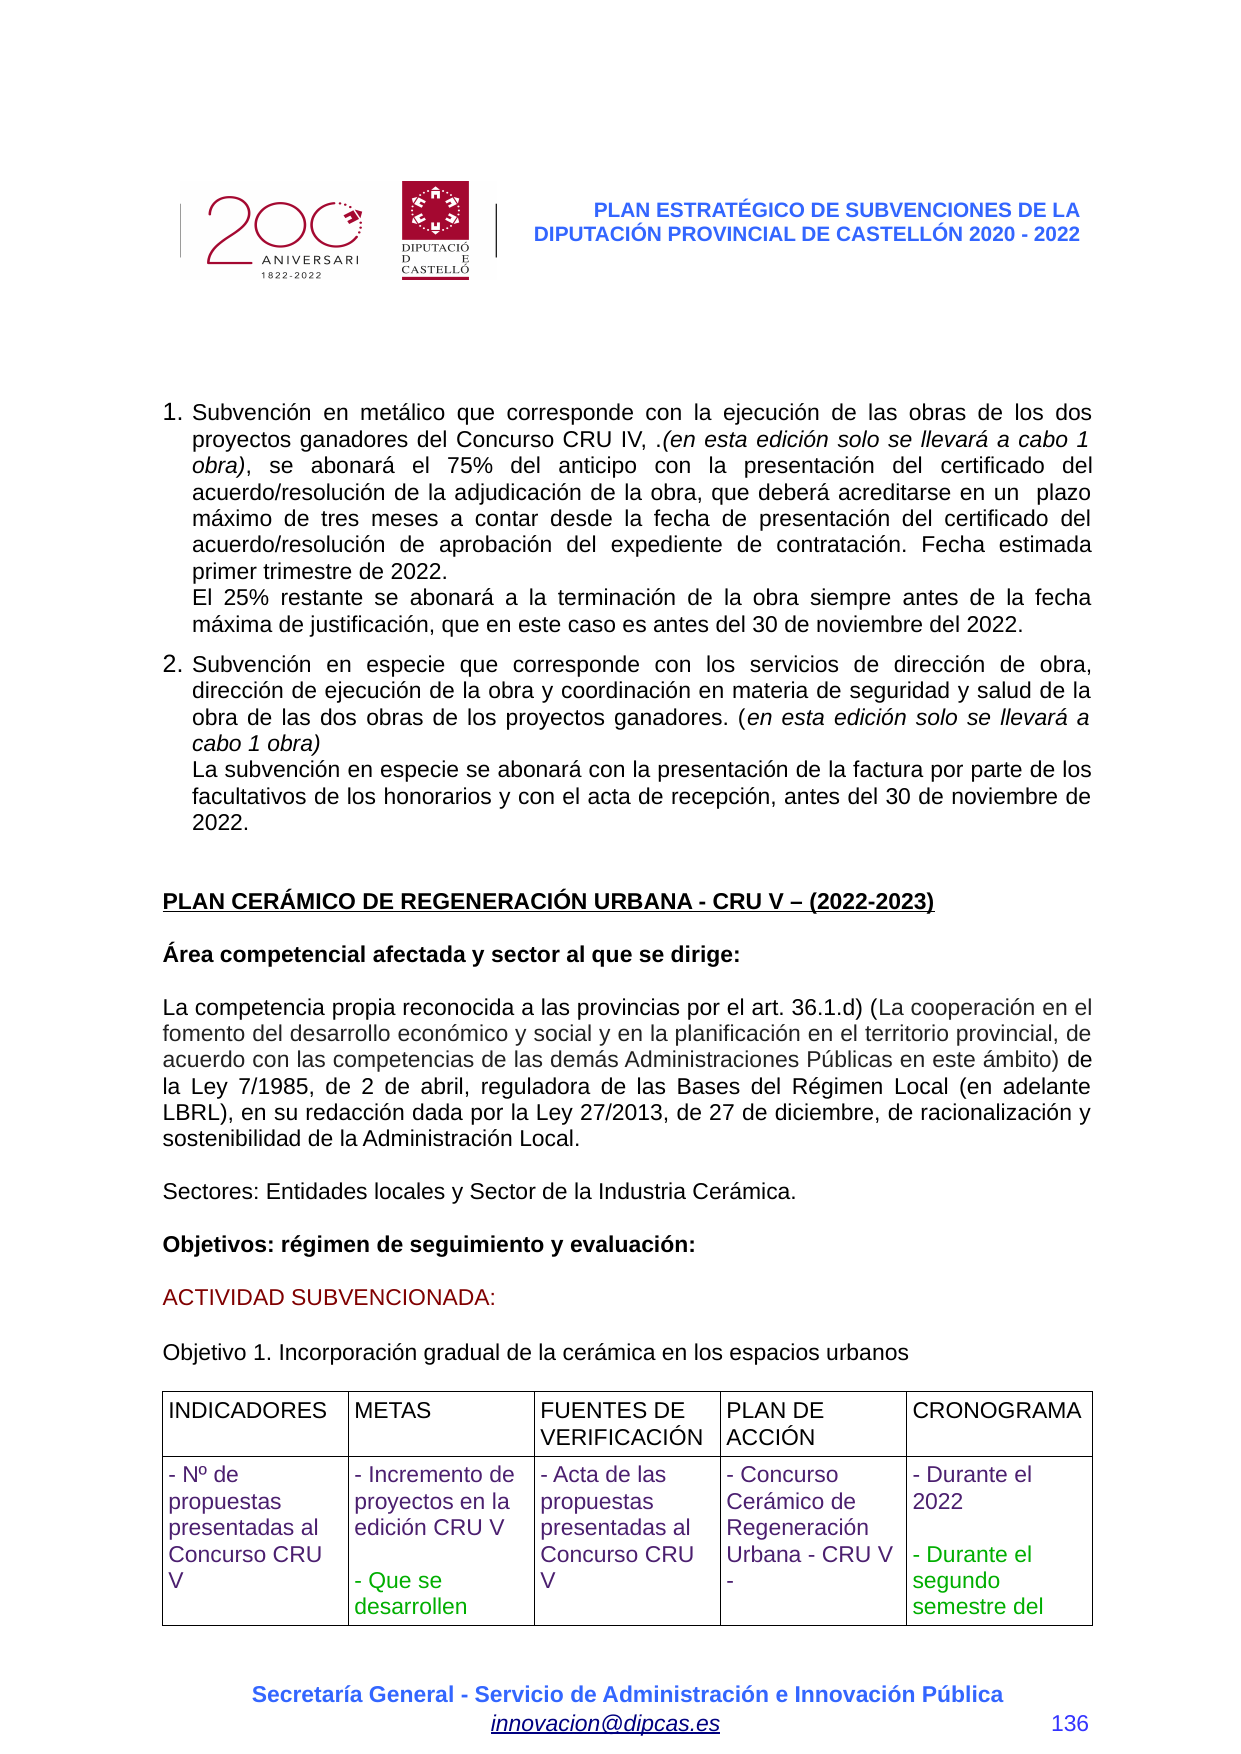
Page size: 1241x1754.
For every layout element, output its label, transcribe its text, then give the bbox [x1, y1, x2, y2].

text La competencia propia reconocida a las provincias por el art. 36.1.d) (La cooperación en el fomento del desarrollo económico y social y en la planificación en el territorio provincial, de acuerdo con las competencias de las demás Administraciones Públicas en este ámbito) de la Ley 7/1985, de 2 de abril, reguladora de las Bases del Régimen Local (en adelante LBRL), en su redacción dada por la Ley 27/2013, de 27 de diciembre, de racionalización y sostenibilidad de la Administración Local. [162, 994, 1092, 1152]
table_header INDICADORES [163, 1392, 348, 1456]
text PLAN CERÁMICO DE REGENERACIÓN URBANA - CRU V – (2022-2023) [162, 888, 1092, 914]
table_header PLAN DE ACCIÓN [721, 1392, 906, 1456]
list Subvención en metálico que corresponde con la ejecución de las obras de los dos proyectos ganadores del Concurso CRU IV, .(en esta edición solo se llevará a cabo 1 obra), se abonará el 75% del anticipo con la presentación del certificado del acuerdo/resolución de la adjudicación de la obra, que deberá acreditarse en un plazo máximo de tres meses a contar desde la fecha de presentación del certificado del acuerdo/resolución de aprobación del expediente de contratación. Fecha estimada primer trimestre de 2022. [162, 397, 1092, 584]
list Área competencial afectada y sector al que se dirige: [115, 941, 1092, 967]
table_cell - Incremento de proyectos en la edición CRU V - Que se desarrollen [349, 1457, 534, 1625]
list Objetivo 1. Incorporación gradual de la cerámica en los espacios urbanos [162, 1339, 1092, 1365]
table_header METAS [349, 1392, 534, 1456]
text Sectores: Entidades locales y Sector de la Industria Cerámica. [162, 1178, 1092, 1204]
table_cell - Acta de las propuestas presentadas al Concurso CRU V [535, 1457, 720, 1625]
table_header FUENTES DE VERIFICACIÓN [535, 1392, 720, 1456]
table_cell - Nº de propuestas presentadas al Concurso CRU V [163, 1457, 348, 1625]
table_cell - Concurso Cerámico de Regeneración Urbana - CRU V [721, 1457, 906, 1625]
text ACTIVIDAD SUBVENCIONADA: [162, 1283, 1092, 1310]
list Subvención en especie que corresponde con los servicios de dirección de obra, dirección de ejecución de la obra y coordinación en materia de seguridad y salud de la obra de las dos obras de los proyectos ganadores. (en esta edición solo se llevará a cabo 1 obra) [162, 649, 1092, 756]
table_header CRONOGRAMA [907, 1392, 1092, 1456]
list Objetivos: régimen de seguimiento y evaluación: [162, 1231, 1092, 1257]
picture [180, 181, 497, 280]
table_cell - Durante el 2022 - Durante el segundo semestre del [907, 1457, 1092, 1625]
list La subvención en especie se abonará con la presentación de la factura por parte de los facultativos de los honorarios y con el acta de recepción, antes del 30 de noviembre de 2022. [162, 756, 1092, 836]
list El 25% restante se abonará a la terminación de la obra siempre antes de la fecha máxima de justificación, que en este caso es antes del 30 de noviembre del 2022. [162, 584, 1092, 637]
